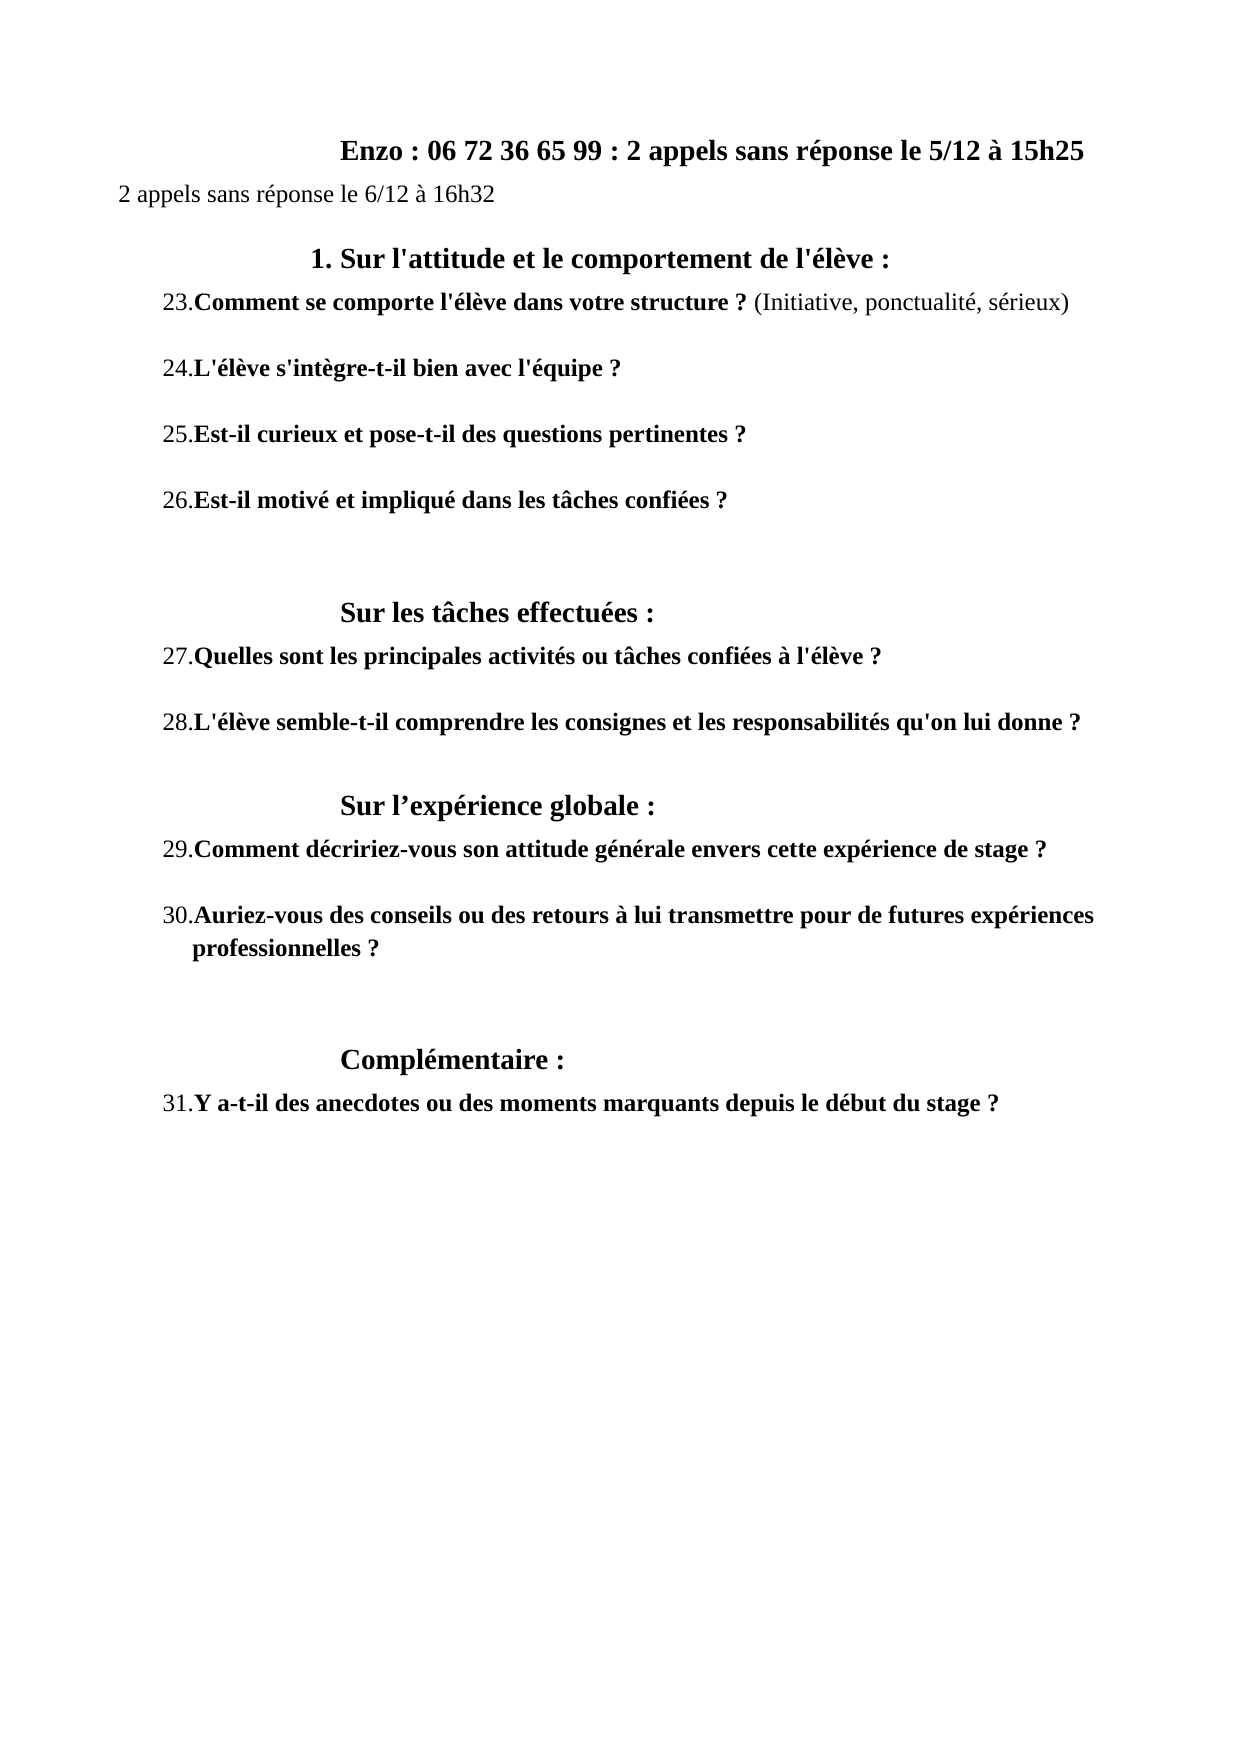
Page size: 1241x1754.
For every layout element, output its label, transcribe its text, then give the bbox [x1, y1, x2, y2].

list L'élève semble-t-il comprendre les consignes et les responsabilités qu'on lui donne ? [162, 707, 1122, 736]
text 2 appels sans réponse le 6/12 à 16h32 [118, 179, 1122, 207]
subtitle Sur l’expérience globale : [310, 788, 1122, 821]
subtitle Enzo : 06 72 36 65 99 : 2 appels sans réponse le 5/12 à 15h25 [310, 133, 1122, 166]
list L'élève s'intègre-t-il bien avec l'équipe ? [162, 353, 1122, 382]
list Y a-t-il des anecdotes ou des moments marquants depuis le début du stage ? [162, 1088, 1122, 1117]
list Est-il motivé et impliqué dans les tâches confiées ? [162, 485, 1122, 514]
subtitle Complémentaire : [310, 1042, 1122, 1076]
list Quelles sont les principales activités ou tâches confiées à l'élève ? [162, 641, 1122, 670]
subtitle Sur l'attitude et le comportement de l'élève : [310, 241, 1122, 274]
list Est-il curieux et pose-t-il des questions pertinentes ? [162, 419, 1122, 448]
list Auriez-vous des conseils ou des retours à lui transmettre pour de futures expériences professionnelles ? [162, 900, 1122, 961]
list Comment se comporte l'élève dans votre structure ? (Initiative, ponctualité, sérieux) [162, 287, 1122, 316]
subtitle Sur les tâches effectuées : [310, 595, 1122, 628]
list Comment décririez-vous son attitude générale envers cette expérience de stage ? [162, 834, 1122, 862]
